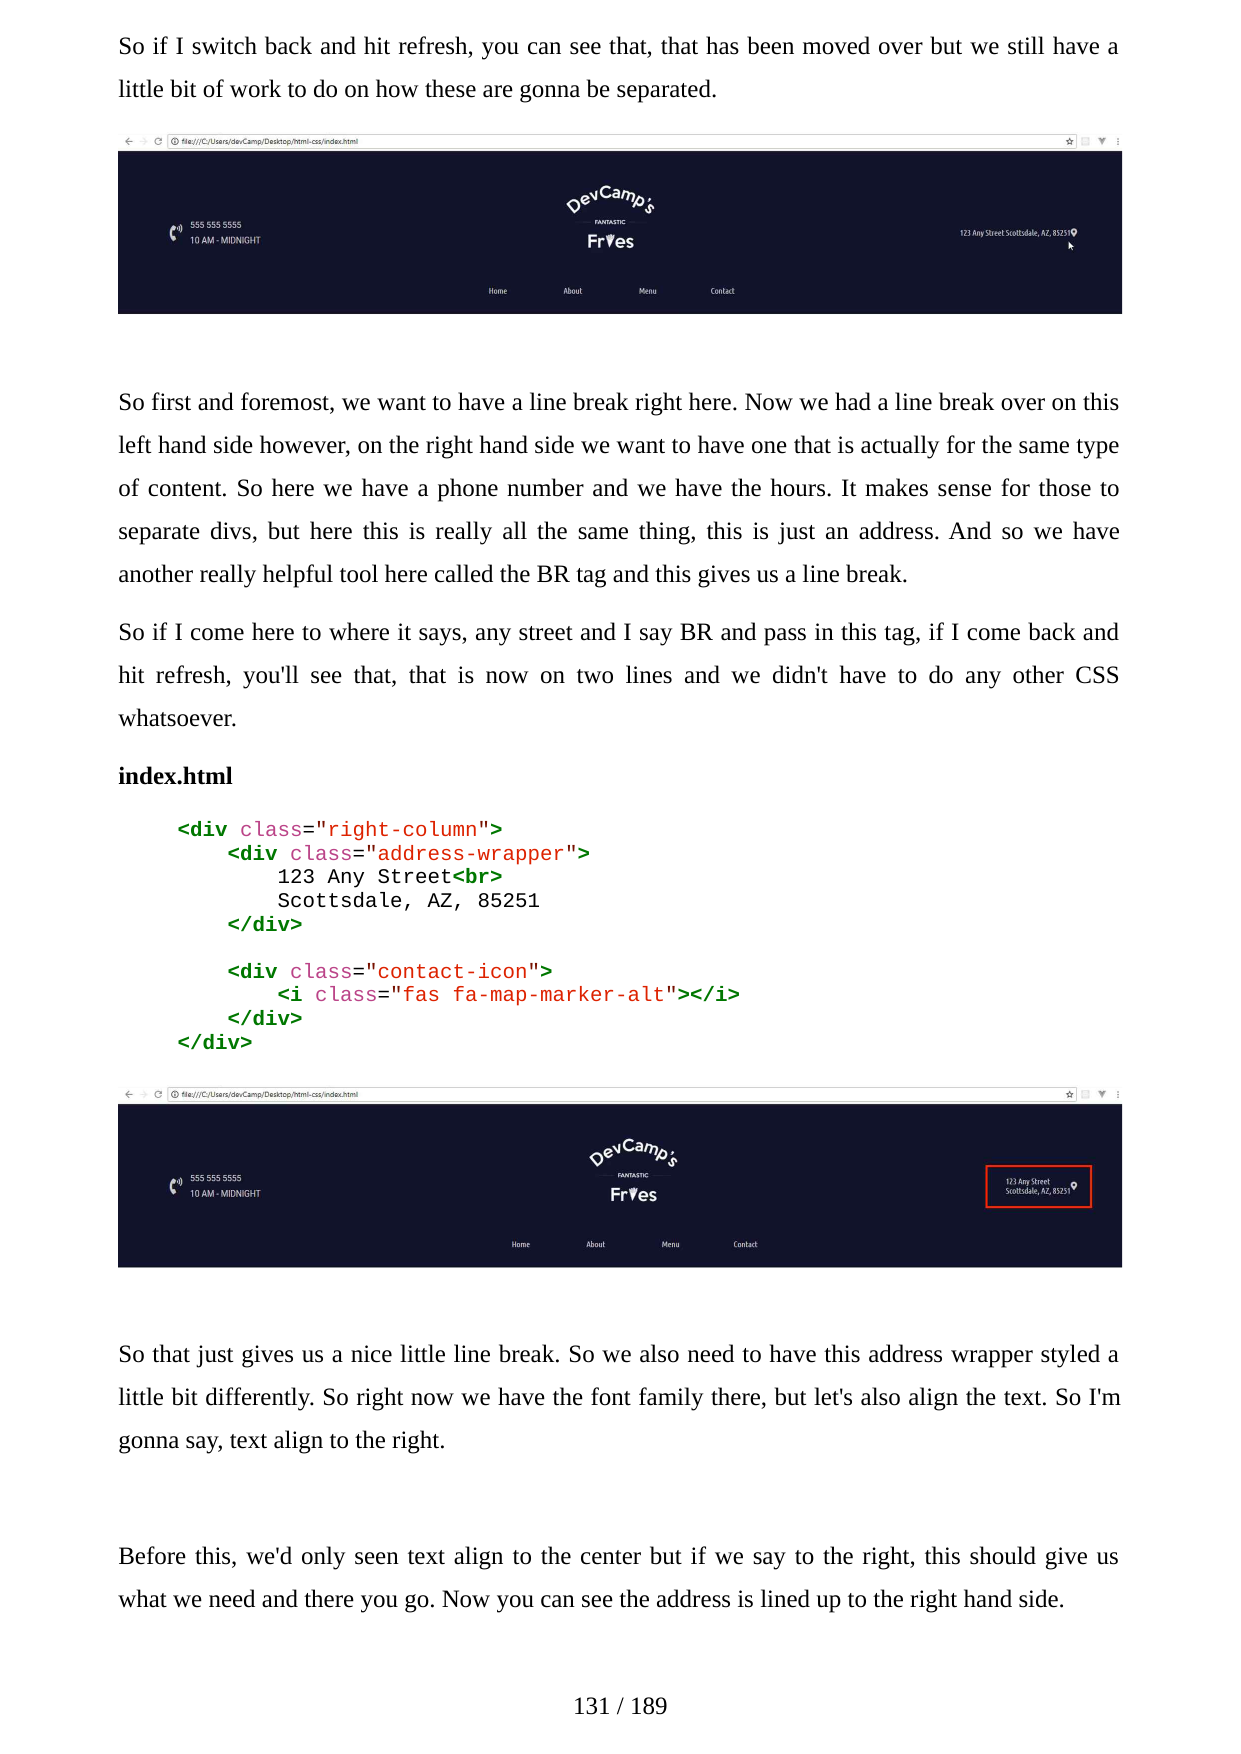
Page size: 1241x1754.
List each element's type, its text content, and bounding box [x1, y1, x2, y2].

picture [118, 1085, 1123, 1268]
text <div class="contact-icon"> [177, 961, 1122, 984]
text </div> [177, 1008, 1122, 1032]
text </div> [177, 1032, 1122, 1055]
text <i class="fas fa-map-marker-alt"></i> [177, 984, 1122, 1008]
text So if I switch back and hit refresh, you can see that, that has been moved over but we still have a little bit of work to do on how these are gonna be separated. [118, 31, 1122, 103]
picture [118, 132, 1123, 315]
text 123 Any Street<br> [177, 866, 1122, 890]
text </div> [177, 913, 1122, 937]
text So that just gives us a nice little line break. So we also need to have this address wrapper styled a little bit differently. So right now we have the font family there, but let's also align the text. So I'm gonna say, text align to the right. [118, 1339, 1122, 1454]
text So if I come here to where it says, any street and I say BR and pass in this tag, if I come back and hit refresh, you'll see that, that is now on two lines and we didn't have to do any other CSS whatsoever. [118, 617, 1122, 732]
text So first and foremost, we want to have a line break right here. Now we had a line break over on this left hand side however, on the right hand side we want to have one that is actually for the same type of content. So here we have a phone number and we have the hours. It makes sense for those to separate divs, but here this is really all the same thing, this is just an address. And so we have another really helpful tool here called the BR tag and this gives us a line break. [118, 387, 1122, 588]
text <div class="address-wrapper"> [177, 843, 1122, 866]
text index.html [118, 761, 1122, 790]
text Scottsdale, AZ, 85251 [177, 890, 1122, 913]
text <div class="right-column"> [177, 819, 1122, 843]
text Before this, we'd only seen text align to the center but if we say to the right, this should give us what we need and there you go. Now you can see the address is lined up to the right hand side. [118, 1541, 1122, 1613]
